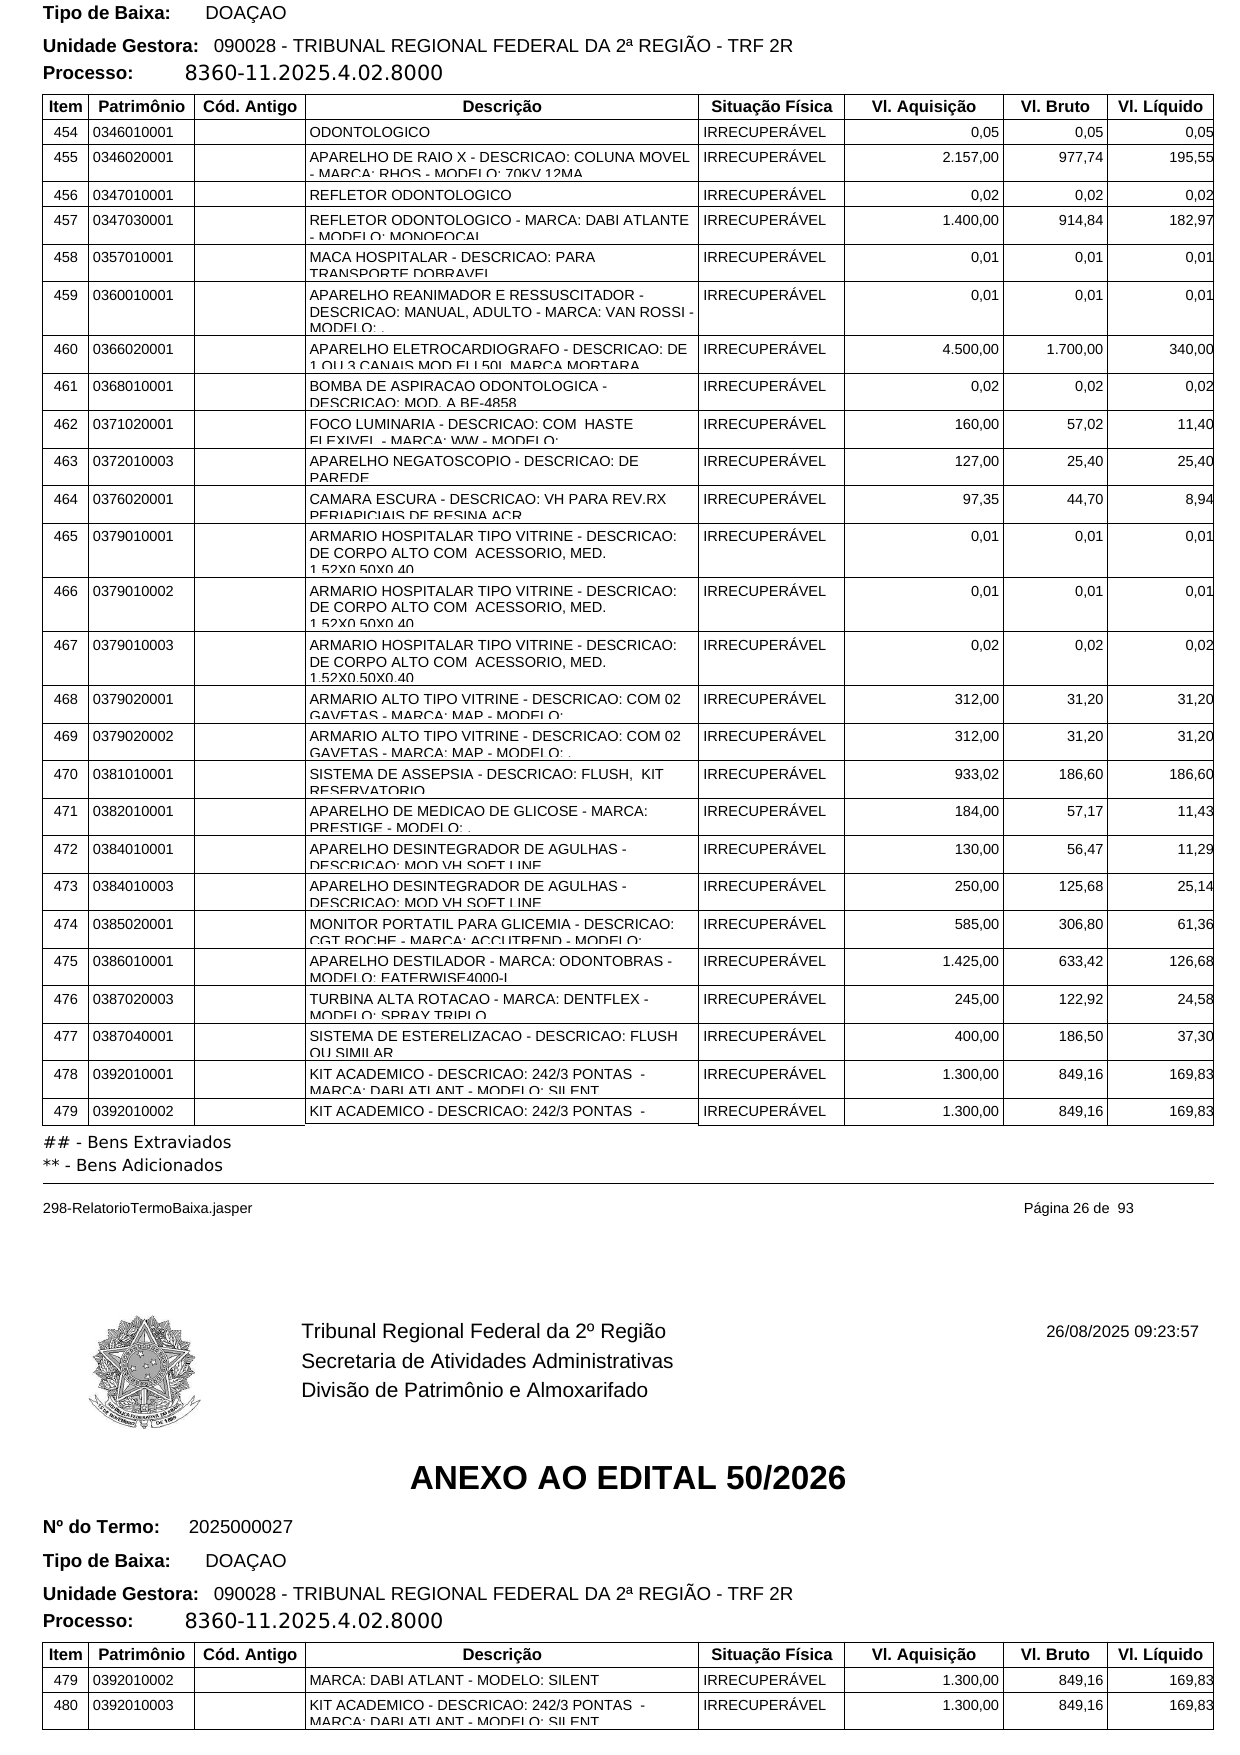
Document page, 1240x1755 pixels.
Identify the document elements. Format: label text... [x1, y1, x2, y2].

table_cell [897, 1498, 938, 1514]
table_cell ** - Bens Adicionados [43, 1156, 313, 1177]
table_cell Vl. Aquisição [845, 95, 1003, 119]
table_cell [699, 1402, 841, 1406]
table_cell [845, 1498, 897, 1514]
table_cell [474, 1133, 626, 1154]
table_cell Processo: [43, 1608, 180, 1633]
table_cell 0385020001 [89, 911, 194, 948]
table_cell [841, 1133, 845, 1154]
table_cell [459, 1156, 474, 1177]
table_cell [195, 1498, 201, 1514]
table_cell [459, 1402, 474, 1406]
table_cell [626, 1573, 693, 1581]
table_cell [1214, 1540, 1240, 1548]
table_cell [964, 1633, 1003, 1642]
table_cell [964, 1431, 1003, 1456]
table_cell [699, 1313, 841, 1319]
table_cell [195, 336, 305, 373]
table_cell 186,60 [1004, 761, 1107, 798]
table_cell [1107, 1219, 1113, 1312]
table_cell Tribunal Regional Federal da 2º Região [301, 1319, 841, 1344]
table_cell [939, 1431, 963, 1456]
table_cell 456 [43, 182, 88, 206]
table_cell [897, 1373, 938, 1377]
table_cell [1214, 410, 1240, 448]
table_cell [1214, 1177, 1240, 1183]
table_cell [1199, 1515, 1209, 1539]
table_cell [845, 1133, 897, 1154]
table_cell 57,02 [1004, 411, 1107, 448]
table_cell [286, 1373, 301, 1377]
table_cell [1003, 85, 1107, 94]
table_cell Unidade Gestora: [43, 33, 213, 58]
table_cell [195, 1061, 305, 1098]
table_cell [1, 281, 42, 335]
table_cell [1209, 33, 1213, 58]
table_cell [195, 486, 305, 523]
table_cell 169,83 [1108, 1061, 1213, 1098]
table_cell [1214, 523, 1240, 577]
table_cell [305, 25, 313, 33]
table_cell [314, 1431, 459, 1456]
table_cell [43, 25, 88, 33]
table_cell 0381010001 [89, 761, 194, 798]
table_cell [214, 1573, 286, 1581]
table_cell [897, 1431, 938, 1456]
table_cell [1107, 1185, 1113, 1198]
table_cell 2025000027 [189, 1515, 459, 1539]
table_cell [1003, 1540, 1107, 1548]
table_cell [43, 1185, 88, 1198]
table_cell 459 [43, 282, 88, 335]
table_cell [897, 1540, 938, 1548]
table_cell [1214, 373, 1240, 410]
table_cell 476 [43, 986, 88, 1023]
table_cell [205, 1633, 213, 1642]
table_cell [474, 1431, 626, 1456]
table_cell Cód. Antigo [195, 1643, 305, 1667]
table_cell [699, 1498, 841, 1514]
table_cell [964, 1540, 1003, 1548]
table_cell [939, 1177, 963, 1183]
table_cell [699, 1540, 841, 1548]
table_cell 26/08/2025 09:23:57 [939, 1321, 1199, 1342]
table_cell [180, 1219, 184, 1312]
table_cell [1, 1642, 42, 1667]
table_cell [1003, 1633, 1107, 1642]
table_cell [89, 1126, 180, 1133]
table_cell ## - Bens Extraviados [43, 1133, 313, 1154]
table_cell [1214, 985, 1240, 1023]
table_cell [1199, 85, 1209, 94]
table_cell 0384010001 [89, 836, 194, 873]
table_cell [693, 1633, 699, 1642]
table_cell [1, 1023, 42, 1060]
table_cell 0392010002 [89, 1099, 194, 1125]
table_cell [897, 1344, 938, 1348]
table_cell [1114, 25, 1199, 33]
table_cell [459, 1515, 474, 1539]
table_cell [1003, 1156, 1107, 1177]
table_cell [939, 1515, 963, 1539]
table_cell [1107, 1126, 1113, 1133]
table_cell [964, 1156, 1003, 1177]
table_cell [626, 25, 693, 33]
table_cell 306,80 [1004, 911, 1107, 948]
table_cell [841, 1498, 845, 1514]
table_cell [305, 1431, 313, 1456]
table_cell [699, 1431, 841, 1456]
table_cell 474 [43, 911, 88, 948]
table_cell [1114, 85, 1199, 94]
table_cell [841, 1198, 845, 1219]
table_cell 0,02 [845, 374, 1003, 410]
table_cell [693, 25, 699, 33]
table_cell [1214, 1348, 1240, 1373]
table_cell [1003, 1185, 1107, 1198]
table_cell 0392010003 [89, 1693, 194, 1729]
table_cell [195, 1185, 201, 1198]
table_cell [1214, 94, 1240, 119]
table_cell 090028 - TRIBUNAL REGIONAL FEDERAL DA 2ª REGIÃO - TRF 2R [214, 33, 1209, 58]
table_cell [693, 1133, 699, 1154]
table_cell [305, 85, 313, 94]
table_cell 25,40 [1004, 449, 1107, 485]
table_cell [897, 1126, 938, 1133]
table_cell [1214, 281, 1240, 335]
table_cell [1199, 1344, 1209, 1348]
table_cell APARELHO NEGATOSCOPIO - DESCRICAO: DE PAREDE [306, 449, 698, 485]
table_cell [693, 1198, 699, 1219]
table_cell [1003, 25, 1107, 33]
table_cell [301, 1185, 305, 1198]
table_cell [699, 1373, 841, 1377]
table_cell 1.700,00 [1004, 336, 1107, 373]
table_cell [314, 1498, 459, 1514]
table_cell [195, 207, 305, 244]
table_cell [301, 1219, 305, 1312]
table_cell [1214, 1431, 1240, 1456]
table_cell [626, 1344, 693, 1348]
table_cell [1114, 1126, 1199, 1133]
table_cell [195, 1693, 305, 1729]
table_cell [964, 1515, 1003, 1539]
table_cell [964, 1402, 1003, 1406]
table_cell [1, 798, 42, 835]
table_cell [1214, 1098, 1240, 1123]
table_cell [626, 1431, 693, 1456]
table_cell 11,43 [1108, 799, 1213, 835]
table_cell [1214, 760, 1240, 798]
table_cell [195, 25, 201, 33]
table_cell [43, 1540, 88, 1548]
table_cell [286, 1126, 301, 1133]
table_cell [1214, 1406, 1240, 1431]
table_cell [1209, 1498, 1213, 1514]
table_cell [1214, 1156, 1240, 1177]
table_cell [1, 1456, 43, 1498]
table_cell [897, 1402, 938, 1406]
table_cell [184, 1219, 188, 1312]
table_cell [1, 410, 42, 448]
table_cell [214, 1498, 286, 1514]
table_cell 0,02 [1108, 374, 1213, 410]
table_cell 0371020001 [89, 411, 194, 448]
table_cell [1114, 1431, 1199, 1456]
table_cell Tipo de Baixa: [43, 1548, 201, 1573]
table_cell [195, 578, 305, 631]
table_cell [89, 85, 180, 94]
table_cell [201, 1498, 205, 1514]
table_cell [939, 25, 963, 33]
table_cell [1214, 1402, 1240, 1406]
table_cell [1, 181, 42, 206]
table_cell [626, 1515, 897, 1539]
table_cell [626, 1133, 693, 1154]
table_cell 0387040001 [89, 1024, 194, 1060]
table_cell [195, 524, 305, 577]
table_cell 0379010003 [89, 632, 194, 685]
table_cell [1, 1348, 42, 1373]
table_cell [459, 1431, 474, 1456]
table_cell [845, 1185, 897, 1198]
table_cell [1209, 1321, 1213, 1342]
table_cell 462 [43, 411, 88, 448]
table_cell [1199, 1540, 1209, 1548]
table_cell [286, 1498, 301, 1514]
table_cell KIT ACADEMICO - DESCRICAO: 242/3 PONTAS - MARCA: DABI ATLANT - MODELO: SILENT [306, 1693, 698, 1729]
table_cell [1214, 948, 1240, 985]
table_cell 466 [43, 578, 88, 631]
table_cell IRRECUPERÁVEL [699, 486, 844, 523]
table_cell [1114, 1219, 1199, 1312]
table_cell 468 [43, 686, 88, 723]
table_cell [195, 1432, 201, 1456]
table_cell IRRECUPERÁVEL [699, 1061, 844, 1098]
table_cell 127,00 [845, 449, 1003, 485]
table_cell [314, 1402, 459, 1406]
table_cell 585,00 [845, 911, 1003, 948]
table_cell [1214, 910, 1240, 948]
table_cell [1214, 1377, 1240, 1402]
table_cell [1107, 1633, 1113, 1642]
table_cell [964, 25, 1003, 33]
table_cell CAMARA ESCURA - DESCRICAO: VH PARA REV.RX PERIAPICIAIS DE RESINA ACR. [306, 486, 698, 523]
table_cell [845, 1373, 897, 1377]
table_cell [1, 244, 42, 281]
table_cell [1, 60, 43, 85]
table_cell [1107, 1573, 1113, 1581]
table_cell [195, 686, 305, 723]
table_cell [693, 1185, 699, 1198]
table_cell [939, 1198, 963, 1219]
table_cell [1, 760, 42, 798]
table_cell 169,83 [1108, 1668, 1213, 1692]
table_cell 31,20 [1004, 724, 1107, 760]
table_cell 0346010001 [89, 120, 194, 144]
table_cell [1214, 873, 1240, 910]
table_cell [626, 1177, 693, 1183]
table_cell [1, 448, 42, 485]
table_cell [1214, 723, 1240, 760]
table_cell [314, 1177, 459, 1183]
table_cell [1, 1377, 42, 1402]
table_cell DOAÇAO [205, 0, 1213, 25]
table_cell 31,20 [1004, 686, 1107, 723]
table_cell [939, 1156, 963, 1177]
table_cell [180, 1432, 184, 1456]
table_cell [1214, 1321, 1240, 1342]
table_cell 479 [43, 1668, 88, 1692]
table_cell [699, 1633, 841, 1642]
table_cell [964, 1133, 1003, 1154]
table_cell [214, 85, 286, 94]
table_cell [1, 1667, 42, 1692]
table_cell APARELHO REANIMADOR E RESSUSCITADOR - DESCRICAO: MANUAL, ADULTO - MARCA: VAN ROSSI - MODELO: . [306, 282, 698, 335]
table_cell [214, 1185, 286, 1198]
table_cell [314, 1344, 459, 1348]
table_cell Item [43, 95, 88, 119]
table_cell [205, 1177, 213, 1183]
table_cell 57,17 [1004, 799, 1107, 835]
table_cell [626, 1185, 693, 1198]
table_cell Descrição [306, 95, 698, 119]
table_cell 460 [43, 336, 88, 373]
table_cell [314, 1540, 459, 1548]
table_cell [1214, 1456, 1240, 1498]
table_cell 933,02 [845, 761, 1003, 798]
table_cell [1, 25, 43, 33]
table_cell [964, 1177, 1003, 1183]
table_cell 457 [43, 207, 88, 244]
table_cell SISTEMA DE ESTERELIZACAO - DESCRICAO: FLUSH OU SIMILAR [306, 1024, 698, 1060]
table_cell [205, 1498, 213, 1514]
table_cell Tipo de Baixa: [43, 0, 201, 25]
table_cell [1, 1692, 42, 1729]
table_cell [43, 1126, 88, 1133]
table_cell IRRECUPERÁVEL [699, 182, 844, 206]
table_cell [845, 1431, 897, 1456]
table_cell [964, 1498, 1003, 1514]
table_cell [1, 723, 42, 760]
table_cell 400,00 [845, 1024, 1003, 1060]
table_cell [314, 25, 459, 33]
table_cell Vl. Bruto [1004, 1643, 1107, 1667]
table_cell IRRECUPERÁVEL [699, 1024, 844, 1060]
table_cell [189, 85, 195, 94]
table_cell IRRECUPERÁVEL [699, 374, 844, 410]
table_cell TURBINA ALTA ROTACAO - MARCA: DENTFLEX - MODELO: SPRAY TRIPLO [306, 986, 698, 1023]
table_cell [1114, 1156, 1199, 1177]
table_cell [1107, 25, 1113, 33]
table_cell 633,42 [1004, 949, 1107, 985]
table_cell [1214, 60, 1240, 85]
table_cell [474, 25, 626, 33]
table_cell ARMARIO ALTO TIPO VITRINE - DESCRICAO: COM 02 GAVETAS - MARCA: MAP - MODELO: . [306, 724, 698, 760]
table_cell [459, 1185, 474, 1198]
table_cell 0,01 [1004, 282, 1107, 335]
table_cell [626, 1373, 693, 1377]
table_cell [841, 1156, 845, 1177]
table_cell [1, 873, 42, 910]
table_cell [195, 874, 305, 910]
table_cell [699, 1177, 841, 1183]
table_cell [89, 1177, 180, 1183]
table_cell ANEXO AO EDITAL 50/2026 [43, 1456, 1213, 1498]
table_cell [195, 761, 305, 798]
table_cell [1199, 1313, 1209, 1319]
table_cell IRRECUPERÁVEL [699, 336, 844, 373]
table_cell [1003, 1133, 1107, 1154]
table_cell FOCO LUMINARIA - DESCRICAO: COM HASTE FLEXIVEL - MARCA: WW - MODELO: . [306, 411, 698, 448]
table_cell [1114, 1402, 1199, 1406]
table_cell IRRECUPERÁVEL [699, 145, 844, 181]
table_cell 465 [43, 524, 88, 577]
table_cell [1, 1198, 43, 1219]
table_cell 0,05 [1108, 120, 1213, 144]
table_cell 849,16 [1004, 1061, 1107, 1098]
table_cell REFLETOR ODONTOLOGICO - MARCA: DABI ATLANTE - MODELO: MONOFOCAL [306, 207, 698, 244]
table_cell [1107, 1498, 1113, 1514]
table_cell 56,47 [1004, 836, 1107, 873]
table_cell [964, 1126, 1003, 1133]
table_cell [1, 1185, 43, 1198]
table_cell [1003, 1177, 1107, 1183]
table_cell [314, 1125, 459, 1133]
table_cell [1214, 1498, 1240, 1514]
table_cell [314, 1633, 459, 1642]
table_cell [1114, 1177, 1199, 1183]
table_cell 25,14 [1108, 874, 1213, 910]
table_cell [1199, 1573, 1209, 1581]
table_cell [1, 206, 42, 244]
table_cell [1214, 335, 1240, 373]
table_cell [1199, 25, 1209, 33]
table_cell [1107, 1515, 1113, 1539]
table_cell [195, 1126, 201, 1133]
table_cell [1214, 144, 1240, 181]
table_cell [845, 1126, 897, 1133]
table_cell [205, 1126, 213, 1133]
table_cell [626, 1125, 693, 1133]
table_cell [1214, 835, 1240, 873]
table_cell [939, 1402, 963, 1406]
table_cell [205, 25, 213, 33]
table_cell [201, 1432, 205, 1456]
table_cell [699, 1156, 841, 1177]
table_cell [201, 1548, 205, 1573]
table_cell [195, 949, 305, 985]
table_cell [286, 1402, 301, 1406]
table_cell [626, 1540, 693, 1548]
table_cell [474, 1633, 626, 1642]
table_cell [1199, 1321, 1209, 1342]
table_cell [1214, 1185, 1240, 1198]
table_cell [1199, 1219, 1209, 1312]
table_cell [1003, 1126, 1107, 1133]
table_cell 0346020001 [89, 145, 194, 181]
table_cell Patrimônio [89, 95, 194, 119]
table_cell [1, 1125, 43, 1133]
table_cell [1003, 1431, 1107, 1456]
table_cell [897, 85, 938, 94]
table_cell IRRECUPERÁVEL [699, 836, 844, 873]
table_cell 0,01 [1108, 282, 1213, 335]
table_cell [1114, 1540, 1199, 1548]
table_cell [1209, 1219, 1213, 1312]
table_cell [195, 1573, 201, 1581]
table_cell 477 [43, 1024, 88, 1060]
table_cell [964, 1185, 1003, 1198]
table_cell [897, 1133, 938, 1154]
table_cell [699, 1126, 841, 1133]
table_cell [699, 25, 841, 33]
table_cell 130,00 [845, 836, 1003, 873]
table_cell 0,05 [845, 120, 1003, 144]
table_cell [1214, 181, 1240, 206]
table_cell [1, 1406, 42, 1431]
table_cell [1003, 1498, 1107, 1514]
table_cell 471 [43, 799, 88, 835]
table_cell [1199, 1177, 1209, 1183]
table_cell [939, 1498, 963, 1514]
table_cell 44,70 [1004, 486, 1107, 523]
table_cell [195, 120, 305, 144]
table_cell [195, 799, 305, 835]
table_cell 0,02 [1004, 632, 1107, 685]
table_cell [305, 1219, 313, 1312]
table_cell [845, 85, 897, 94]
table_cell IRRECUPERÁVEL [699, 282, 844, 335]
table_cell Vl. Líquido [1108, 1643, 1213, 1667]
table_cell [195, 85, 201, 94]
table_cell [189, 1573, 195, 1581]
table_cell [1107, 1431, 1113, 1456]
table_cell Descrição [306, 1643, 698, 1667]
table_cell 0,01 [1108, 524, 1213, 577]
table_cell [1214, 244, 1240, 281]
table_cell DOAÇAO [205, 1548, 1213, 1573]
table_cell [626, 85, 693, 94]
table_cell 0,01 [845, 524, 1003, 577]
table_cell [626, 1156, 693, 1177]
table_cell [180, 1498, 184, 1514]
table_cell 0,01 [845, 245, 1003, 281]
table_cell [626, 1633, 693, 1642]
table_cell APARELHO DESTILADOR - MARCA: ODONTOBRAS - MODELO: EATERWISE4000-I [306, 949, 698, 985]
table_cell [845, 1313, 897, 1319]
table_cell [1114, 1515, 1199, 1539]
table_cell 0376020001 [89, 486, 194, 523]
table_cell IRRECUPERÁVEL [699, 799, 844, 835]
table_cell [459, 1373, 474, 1377]
table_cell 8,94 [1108, 486, 1213, 523]
table_cell 090028 - TRIBUNAL REGIONAL FEDERAL DA 2ª REGIÃO - TRF 2R [214, 1581, 1209, 1606]
table_cell 2.157,00 [845, 145, 1003, 181]
table_cell [184, 1432, 188, 1456]
table_cell IRRECUPERÁVEL [699, 949, 844, 985]
table_cell [1214, 1573, 1240, 1581]
table_cell [189, 1498, 195, 1514]
table_cell [1199, 1431, 1209, 1456]
table_cell [964, 1373, 1003, 1377]
table_cell [699, 85, 841, 94]
table_cell APARELHO DESINTEGRADOR DE AGULHAS - DESCRICAO: MOD VH SOFT LINE [306, 874, 698, 910]
table_cell [1003, 1402, 1107, 1406]
table_cell 8360-11.2025.4.02.8000 [184, 1608, 1213, 1633]
table_cell [845, 1177, 897, 1183]
table_cell [305, 1573, 313, 1581]
table_cell [474, 1125, 626, 1133]
table_cell [693, 1498, 699, 1514]
table_cell [459, 1219, 474, 1312]
table_cell IRRECUPERÁVEL [699, 1099, 844, 1125]
table_cell [693, 1573, 699, 1581]
table_cell [214, 1431, 286, 1456]
table_cell MARCA: DABI ATLANT - MODELO: SILENT [306, 1668, 698, 1692]
table_cell [626, 1498, 693, 1514]
table_cell APARELHO DE MEDICAO DE GLICOSE - MARCA: PRESTIGE - MODELO: . [306, 799, 698, 835]
table_cell 4.500,00 [845, 336, 1003, 373]
table_cell [205, 85, 213, 94]
table_cell 0347030001 [89, 207, 194, 244]
table_cell 195,55 [1108, 145, 1213, 181]
table_cell IRRECUPERÁVEL [699, 245, 844, 281]
table_cell IRRECUPERÁVEL [699, 761, 844, 798]
table_cell [195, 724, 305, 760]
table_cell [1, 523, 42, 577]
table_cell [286, 25, 301, 33]
table_cell [1209, 1431, 1213, 1456]
table_cell BOMBA DE ASPIRACAO ODONTOLOGICA - DESCRICAO: MOD. A BE-4858 [306, 374, 698, 410]
table_cell 0,05 [1004, 120, 1107, 144]
table_cell [189, 1432, 195, 1456]
table_cell [1199, 1133, 1209, 1154]
table_cell 475 [43, 949, 88, 985]
table_cell [1, 1321, 42, 1342]
table_cell Nº do Termo: [43, 1515, 188, 1539]
table_cell [1214, 1313, 1240, 1319]
table_cell [1199, 1633, 1209, 1642]
table_cell [1107, 1540, 1113, 1548]
table_cell [1214, 1133, 1240, 1154]
table_cell [1, 1156, 43, 1177]
table_cell [1, 94, 42, 119]
table_cell [286, 1321, 301, 1342]
table_cell [1214, 1023, 1240, 1060]
table_cell 0,02 [1108, 182, 1213, 206]
table_cell 479 [43, 1099, 88, 1125]
table_cell 0,02 [845, 632, 1003, 685]
table_cell [1199, 1402, 1209, 1406]
table_cell 184,00 [845, 799, 1003, 835]
table_cell [1214, 0, 1240, 25]
table_cell IRRECUPERÁVEL [699, 686, 844, 723]
table_cell 1.400,00 [845, 207, 1003, 244]
table_cell [286, 1344, 301, 1348]
table_cell [1, 1177, 43, 1183]
table_cell Item [43, 1643, 88, 1667]
table_cell [189, 1219, 195, 1312]
table_cell [841, 1431, 845, 1456]
table_cell [474, 1219, 626, 1312]
table_cell 0,01 [845, 282, 1003, 335]
table_cell 186,50 [1004, 1024, 1107, 1060]
table_cell [205, 1540, 213, 1548]
table_cell [286, 1219, 301, 1312]
table_cell [1214, 1515, 1240, 1539]
table_cell [1, 1498, 43, 1514]
table_cell [195, 1540, 201, 1548]
table_cell 312,00 [845, 724, 1003, 760]
table_cell [286, 1633, 301, 1642]
table_cell ARMARIO HOSPITALAR TIPO VITRINE - DESCRICAO: DE CORPO ALTO COM ACESSORIO, MED. 1,52X0,50X0,40 [306, 578, 698, 631]
table_cell [459, 1344, 474, 1348]
table_cell [1214, 1667, 1240, 1692]
table_cell [939, 1573, 963, 1581]
table_cell [305, 1313, 313, 1319]
table_cell [89, 1219, 180, 1312]
table_cell 0382010001 [89, 799, 194, 835]
table_cell [1, 685, 42, 723]
table_cell 31,20 [1108, 686, 1213, 723]
table_cell 0,02 [1004, 374, 1107, 410]
table_cell [964, 1313, 1003, 1319]
table_cell 849,16 [1004, 1693, 1107, 1729]
table_cell [459, 1133, 474, 1154]
table_cell 480 [43, 1693, 88, 1729]
table_cell 0387020003 [89, 986, 194, 1023]
table_cell [897, 1515, 938, 1539]
table_cell 1.300,00 [845, 1668, 1003, 1692]
table_cell [845, 1344, 897, 1348]
table_cell [474, 1373, 626, 1377]
table_cell [1214, 1692, 1240, 1729]
table_cell [939, 1344, 963, 1348]
table_cell [845, 25, 897, 33]
table_cell [1, 1373, 42, 1377]
table_cell 0392010001 [89, 1061, 194, 1098]
table_cell [897, 25, 938, 33]
table_cell [189, 1185, 195, 1198]
table_cell 464 [43, 486, 88, 523]
table_cell [301, 1431, 305, 1456]
table_cell [195, 911, 305, 948]
table_cell [1, 948, 42, 985]
table_cell 31,20 [1108, 724, 1213, 760]
table_cell ARMARIO ALTO TIPO VITRINE - DESCRICAO: COM 02 GAVETAS - MARCA: MAP - MODELO: . [306, 686, 698, 723]
table_cell [897, 1573, 938, 1581]
table_cell [841, 1219, 845, 1312]
table_cell [1114, 1313, 1199, 1319]
table_cell [1003, 1373, 1107, 1377]
table_cell [195, 986, 305, 1023]
table_cell [474, 1573, 626, 1581]
table_cell 169,83 [1108, 1693, 1213, 1729]
table_cell [305, 1633, 313, 1642]
table_cell [1214, 631, 1240, 685]
table_cell [89, 1573, 180, 1581]
table_cell 312,00 [845, 686, 1003, 723]
table_cell [43, 1219, 88, 1312]
table_cell 1.300,00 [845, 1099, 1003, 1125]
table_cell [1, 85, 43, 94]
table_cell [693, 85, 699, 94]
table_cell [939, 1540, 963, 1548]
table_cell [1, 485, 42, 523]
table_cell [897, 1321, 938, 1342]
table_cell [201, 1219, 205, 1312]
table_cell [459, 25, 474, 33]
table_cell [459, 1498, 474, 1514]
table_cell Unidade Gestora: [43, 1581, 213, 1606]
table_cell [939, 1633, 963, 1642]
table_cell [195, 836, 305, 873]
table_cell SISTEMA DE ASSEPSIA - DESCRICAO: FLUSH, KIT RESERVATORIO [306, 761, 698, 798]
table_cell Cód. Antigo [195, 95, 305, 119]
table_cell [195, 145, 305, 181]
table_cell [474, 1540, 626, 1548]
table_cell Vl. Bruto [1004, 95, 1107, 119]
table_cell [89, 1185, 180, 1198]
table_cell [314, 1573, 459, 1581]
table_cell [305, 1185, 313, 1198]
table_cell [845, 1321, 897, 1342]
table_cell [845, 1198, 897, 1219]
table_cell 0,02 [845, 182, 1003, 206]
table_cell [314, 1156, 459, 1177]
table_cell 469 [43, 724, 88, 760]
table_cell 25,40 [1108, 449, 1213, 485]
table_cell [897, 1219, 938, 1312]
table_cell [301, 1498, 305, 1514]
table_cell [459, 1573, 474, 1581]
table_cell [1107, 85, 1113, 94]
table_cell [1199, 1156, 1209, 1177]
table_cell 0,02 [1108, 632, 1213, 685]
table_cell 0360010001 [89, 282, 194, 335]
table_cell [43, 1498, 88, 1514]
table_cell 61,36 [1108, 911, 1213, 948]
table_cell [1, 1581, 43, 1606]
table_cell [1, 1098, 42, 1123]
table_cell [1114, 1344, 1199, 1348]
table_cell KIT ACADEMICO - DESCRICAO: 242/3 PONTAS - MARCA: DABI ATLANT - MODELO: SILENT [306, 1061, 698, 1098]
table_cell [693, 1540, 699, 1548]
table_cell [1, 631, 42, 685]
table_cell [474, 1185, 626, 1198]
table_cell [314, 85, 459, 94]
table_cell [1214, 485, 1240, 523]
table_cell [286, 1313, 301, 1319]
table_cell [1214, 1581, 1240, 1606]
table_cell [459, 1313, 474, 1319]
table_cell [195, 282, 305, 335]
table_cell [1, 835, 42, 873]
table_cell [626, 1402, 693, 1406]
table_cell [1, 0, 43, 25]
table_cell ODONTOLOGICO [306, 120, 698, 144]
table_cell [1199, 1126, 1209, 1133]
table_cell [286, 1348, 301, 1373]
table_cell [214, 1177, 286, 1183]
table_cell [189, 1540, 195, 1548]
table_cell [939, 85, 963, 94]
table_cell [964, 1344, 1003, 1348]
table_cell 169,83 [1108, 1099, 1213, 1125]
table_cell [286, 1540, 301, 1548]
table_cell 186,60 [1108, 761, 1213, 798]
table_cell [699, 1344, 841, 1348]
table_cell [43, 1633, 88, 1642]
table_cell [845, 1573, 897, 1581]
table_cell Vl. Aquisição [845, 1643, 1003, 1667]
table_cell 125,68 [1004, 874, 1107, 910]
table_cell [1, 1633, 43, 1642]
table_cell [474, 1515, 626, 1539]
table_cell [897, 1185, 938, 1198]
table_cell 0,01 [1108, 578, 1213, 631]
table_cell 977,74 [1004, 145, 1107, 181]
table_cell [699, 1185, 841, 1198]
table_cell 0368010001 [89, 374, 194, 410]
table_cell IRRECUPERÁVEL [699, 724, 844, 760]
table_cell [1, 373, 42, 410]
table_cell [474, 1313, 626, 1319]
table_cell [1, 1540, 43, 1548]
table_cell [845, 1540, 897, 1548]
table_cell [305, 1540, 313, 1548]
table_cell [1, 1515, 43, 1539]
table_cell [43, 1573, 88, 1581]
table_cell [1214, 1608, 1240, 1633]
table_cell 1.300,00 [845, 1061, 1003, 1098]
table_cell 0,02 [1004, 182, 1107, 206]
table_cell [939, 1373, 963, 1377]
table_cell IRRECUPERÁVEL [699, 411, 844, 448]
table_cell 0379020002 [89, 724, 194, 760]
table_cell [459, 1540, 474, 1548]
table_cell [305, 1177, 313, 1183]
table_cell 97,35 [845, 486, 1003, 523]
table_cell [89, 1633, 180, 1642]
table_cell [474, 85, 626, 94]
table_cell [314, 1313, 459, 1319]
table_cell [1, 1573, 43, 1581]
table_cell [1, 1431, 43, 1456]
table_cell 11,29 [1108, 836, 1213, 873]
table_cell [195, 1633, 201, 1642]
table_cell [195, 182, 305, 206]
table_cell [699, 1573, 841, 1581]
table_cell [1, 1608, 43, 1633]
table_cell 0,01 [1108, 245, 1213, 281]
table_cell IRRECUPERÁVEL [699, 578, 844, 631]
table_cell [1107, 1133, 1113, 1154]
table_cell [1209, 1185, 1213, 1198]
table_cell [693, 1219, 699, 1312]
table_cell APARELHO DE RAIO X - DESCRICAO: COLUNA MOVEL - MARCA: RHOS - MODELO: 70KV 12MA [306, 145, 698, 181]
table_cell [693, 1156, 699, 1177]
table_cell [1, 577, 42, 631]
table_cell [1209, 1156, 1213, 1177]
table_cell Secretaria de Atividades Administrativas [301, 1348, 1213, 1373]
table_cell 455 [43, 145, 88, 181]
table_cell [897, 1156, 938, 1177]
table_cell 122,92 [1004, 986, 1107, 1023]
table_cell [201, 1185, 205, 1198]
table_cell 37,30 [1108, 1024, 1213, 1060]
table_cell [1, 1344, 42, 1348]
table_cell 473 [43, 874, 88, 910]
table_cell [305, 1498, 313, 1514]
table_cell 0379020001 [89, 686, 194, 723]
table_cell 160,00 [845, 411, 1003, 448]
table_cell [1214, 577, 1240, 631]
table_cell [305, 1125, 313, 1133]
table_cell [1214, 1373, 1240, 1377]
table_cell [89, 25, 180, 33]
table_cell [205, 1432, 213, 1456]
table_cell [286, 1185, 301, 1198]
table_cell 0384010003 [89, 874, 194, 910]
table_cell [1214, 1548, 1240, 1573]
table_cell [1114, 1133, 1199, 1154]
table_cell IRRECUPERÁVEL [699, 1668, 844, 1692]
table_cell [180, 1608, 184, 1633]
table_cell [964, 1573, 1003, 1581]
table_cell [1, 1402, 42, 1406]
table_cell [459, 1177, 474, 1183]
table_cell 849,16 [1004, 1668, 1107, 1692]
table_cell [1209, 1133, 1213, 1154]
table_cell [845, 1219, 897, 1312]
table_cell [939, 1313, 963, 1319]
table_cell [205, 1573, 213, 1581]
table_cell 298-RelatorioTermoBaixa.jasper [43, 1198, 693, 1219]
table_cell [1209, 1581, 1213, 1606]
table_cell 0,01 [845, 578, 1003, 631]
table_cell 0366020001 [89, 336, 194, 373]
table_cell [195, 411, 305, 448]
table_cell MONITOR PORTATIL PARA GLICEMIA - DESCRICAO: CGT ROCHE - MARCA: ACCUTREND - MODELO: . [306, 911, 698, 948]
table_cell [89, 1540, 180, 1548]
table_cell [314, 1133, 459, 1154]
table_cell [1214, 33, 1240, 58]
table_cell [1214, 1219, 1240, 1312]
table_cell [1, 1060, 42, 1098]
table_cell [1114, 1373, 1199, 1377]
table_cell [214, 1126, 286, 1133]
table_cell 182,97 [1108, 207, 1213, 244]
table_cell [1214, 1198, 1240, 1219]
table_cell [474, 1402, 626, 1406]
table_cell IRRECUPERÁVEL [699, 449, 844, 485]
table_cell [1114, 1573, 1199, 1581]
table_cell [897, 1633, 938, 1642]
table_cell 250,00 [845, 874, 1003, 910]
table_cell [1199, 1185, 1209, 1198]
table_cell Situação Física [699, 95, 844, 119]
table_cell 463 [43, 449, 88, 485]
table_cell 0,01 [1004, 524, 1107, 577]
table_cell [180, 1185, 184, 1198]
table_cell [474, 1498, 626, 1514]
table_cell [1107, 1156, 1113, 1177]
table_cell [286, 1377, 301, 1402]
table_cell [184, 1185, 188, 1198]
table_cell 0,01 [1004, 245, 1107, 281]
table_cell [693, 1125, 699, 1133]
table_cell [314, 1373, 459, 1377]
table_cell IRRECUPERÁVEL [699, 524, 844, 577]
table_cell [286, 1177, 301, 1183]
table_cell [195, 449, 305, 485]
table_cell [1, 119, 42, 144]
table_cell [474, 1344, 626, 1348]
table_cell [1214, 448, 1240, 485]
table_cell [1, 910, 42, 948]
table_cell 0392010002 [89, 1668, 194, 1692]
table_cell [1214, 85, 1240, 94]
table_cell [184, 1498, 188, 1514]
table_cell IRRECUPERÁVEL [699, 986, 844, 1023]
table_cell [1199, 1373, 1209, 1377]
table_cell [939, 1219, 963, 1312]
table_cell [845, 1402, 897, 1406]
table_cell IRRECUPERÁVEL [699, 1693, 844, 1729]
table_cell [314, 1185, 459, 1198]
table_cell Vl. Líquido [1108, 95, 1213, 119]
table_cell [459, 1125, 474, 1133]
table_cell IRRECUPERÁVEL [699, 911, 844, 948]
table_cell [205, 1185, 213, 1198]
table_cell [205, 1219, 213, 1312]
table_cell [189, 1126, 195, 1133]
table_cell [841, 1321, 845, 1342]
table_cell [845, 1633, 897, 1642]
table_cell 478 [43, 1061, 88, 1098]
table_cell 849,16 [1004, 1099, 1107, 1125]
table_cell Patrimônio [89, 1643, 194, 1667]
table_cell [1, 1219, 43, 1312]
table_cell [1214, 1633, 1240, 1642]
table_cell [474, 1177, 626, 1183]
table_cell [1003, 1219, 1107, 1312]
table_cell [1003, 1515, 1107, 1539]
table_cell [1214, 25, 1240, 33]
table_cell [939, 1185, 963, 1198]
table_cell [89, 1432, 180, 1456]
table_cell 126,68 [1108, 949, 1213, 985]
table_cell IRRECUPERÁVEL [699, 874, 844, 910]
table_cell [1, 335, 42, 373]
table_cell [1214, 206, 1240, 244]
table_cell 0372010003 [89, 449, 194, 485]
table_cell 458 [43, 245, 88, 281]
table_cell Processo: [43, 60, 180, 85]
table_cell [1199, 1498, 1209, 1514]
table_cell [43, 85, 88, 94]
table_cell [195, 1668, 305, 1692]
table_cell [1, 33, 43, 58]
table_cell [195, 1099, 305, 1125]
table_cell 470 [43, 761, 88, 798]
table_cell 8360-11.2025.4.02.8000 [184, 60, 1213, 85]
table_cell [897, 1177, 938, 1183]
table_cell [1114, 1185, 1199, 1198]
table_cell Situação Física [699, 1643, 844, 1667]
table_cell [1003, 1313, 1107, 1319]
table_cell Página 26 de [964, 1198, 1113, 1219]
table_cell 1.425,00 [845, 949, 1003, 985]
table_cell 454 [43, 120, 88, 144]
table_cell [845, 1156, 897, 1177]
table_cell [1214, 1125, 1240, 1133]
table_cell [699, 1219, 841, 1312]
table_cell [897, 1313, 938, 1319]
table_cell ARMARIO HOSPITALAR TIPO VITRINE - DESCRICAO: DE CORPO ALTO COM ACESSORIO, MED. 1,52X0,50X0,40 [306, 524, 698, 577]
table_cell [245, 1313, 286, 1431]
table_cell [1, 985, 42, 1023]
table_cell 0347010001 [89, 182, 194, 206]
table_cell [180, 60, 184, 85]
table_cell [699, 1133, 841, 1154]
table_cell [1214, 1344, 1240, 1348]
table_cell 467 [43, 632, 88, 685]
table_cell [195, 1024, 305, 1060]
table_cell [214, 1540, 286, 1548]
table_cell [195, 1219, 201, 1312]
table_cell [459, 1633, 474, 1642]
table_cell 472 [43, 836, 88, 873]
table_cell IRRECUPERÁVEL [699, 120, 844, 144]
table_cell 0379010001 [89, 524, 194, 577]
table_cell [1003, 1344, 1107, 1348]
table_cell [474, 1156, 626, 1177]
table_cell [286, 85, 301, 94]
table_cell Divisão de Patrimônio e Almoxarifado [301, 1377, 1213, 1402]
table_cell [214, 25, 286, 33]
table_cell 245,00 [845, 986, 1003, 1023]
table_cell 340,00 [1108, 336, 1213, 373]
table_cell [1214, 685, 1240, 723]
table_cell [286, 1573, 301, 1581]
table_cell ARMARIO HOSPITALAR TIPO VITRINE - DESCRICAO: DE CORPO ALTO COM ACESSORIO, MED. 1,52X0,50X0,40 [306, 632, 698, 685]
table_cell APARELHO DESINTEGRADOR DE AGULHAS - DESCRICAO: MOD VH SOFT LINE [306, 836, 698, 873]
table_cell 0357010001 [89, 245, 194, 281]
table_cell [841, 1185, 845, 1198]
table_cell [1, 1548, 43, 1573]
table_cell [286, 1406, 301, 1431]
table_cell [1, 1133, 43, 1154]
table_cell 11,40 [1108, 411, 1213, 448]
table_cell [626, 1313, 693, 1319]
table_cell [1, 144, 42, 181]
table_cell [897, 1198, 938, 1219]
table_cell [286, 1431, 301, 1456]
table_cell IRRECUPERÁVEL [699, 207, 844, 244]
table_cell IRRECUPERÁVEL [699, 632, 844, 685]
table_cell [214, 1633, 286, 1642]
table_cell [964, 1219, 1003, 1312]
table_cell [1114, 1498, 1199, 1514]
table_cell 0,01 [1004, 578, 1107, 631]
table_cell 24,58 [1108, 986, 1213, 1023]
table_cell [1114, 1633, 1199, 1642]
table_cell [1214, 119, 1240, 144]
table_cell APARELHO ELETROCARDIOGRAFO - DESCRICAO: DE 1 OU 3 CANAIS,MOD.ELI 50I, MARCA MORTARA [306, 336, 698, 373]
table_cell [195, 245, 305, 281]
table_cell 0379010002 [89, 578, 194, 631]
table_cell 93 [1114, 1198, 1213, 1219]
table_cell REFLETOR ODONTOLOGICO [306, 182, 698, 206]
table_cell [459, 85, 474, 94]
table_cell [626, 1219, 693, 1312]
table_cell [195, 374, 305, 410]
table_cell [43, 1432, 88, 1456]
table_cell [1214, 1060, 1240, 1098]
table_cell [189, 1633, 195, 1642]
table_cell 0386010001 [89, 949, 194, 985]
table_cell [1003, 1573, 1107, 1581]
table_cell [1209, 1515, 1213, 1539]
table_cell 1.300,00 [845, 1693, 1003, 1729]
table_cell [1214, 1642, 1240, 1667]
table_cell [314, 1219, 459, 1312]
table_cell [699, 1198, 841, 1219]
table_cell [939, 1133, 963, 1154]
table_cell [1214, 798, 1240, 835]
table_cell [301, 1406, 1213, 1431]
table_cell 914,84 [1004, 207, 1107, 244]
table_cell KIT ACADEMICO - DESCRICAO: 242/3 PONTAS - [306, 1099, 698, 1123]
table_cell [89, 1498, 180, 1514]
table_cell [189, 25, 195, 33]
table_cell [214, 1219, 286, 1312]
table_cell [693, 1431, 699, 1456]
table_cell [939, 1126, 963, 1133]
table_cell [43, 1177, 88, 1183]
table_cell [964, 85, 1003, 94]
table_cell [1, 1313, 42, 1319]
table_cell [195, 632, 305, 685]
table_cell 461 [43, 374, 88, 410]
table_cell MACA HOSPITALAR - DESCRICAO: PARA TRANSPORTE DOBRAVEL [306, 245, 698, 281]
table_cell [201, 0, 205, 25]
